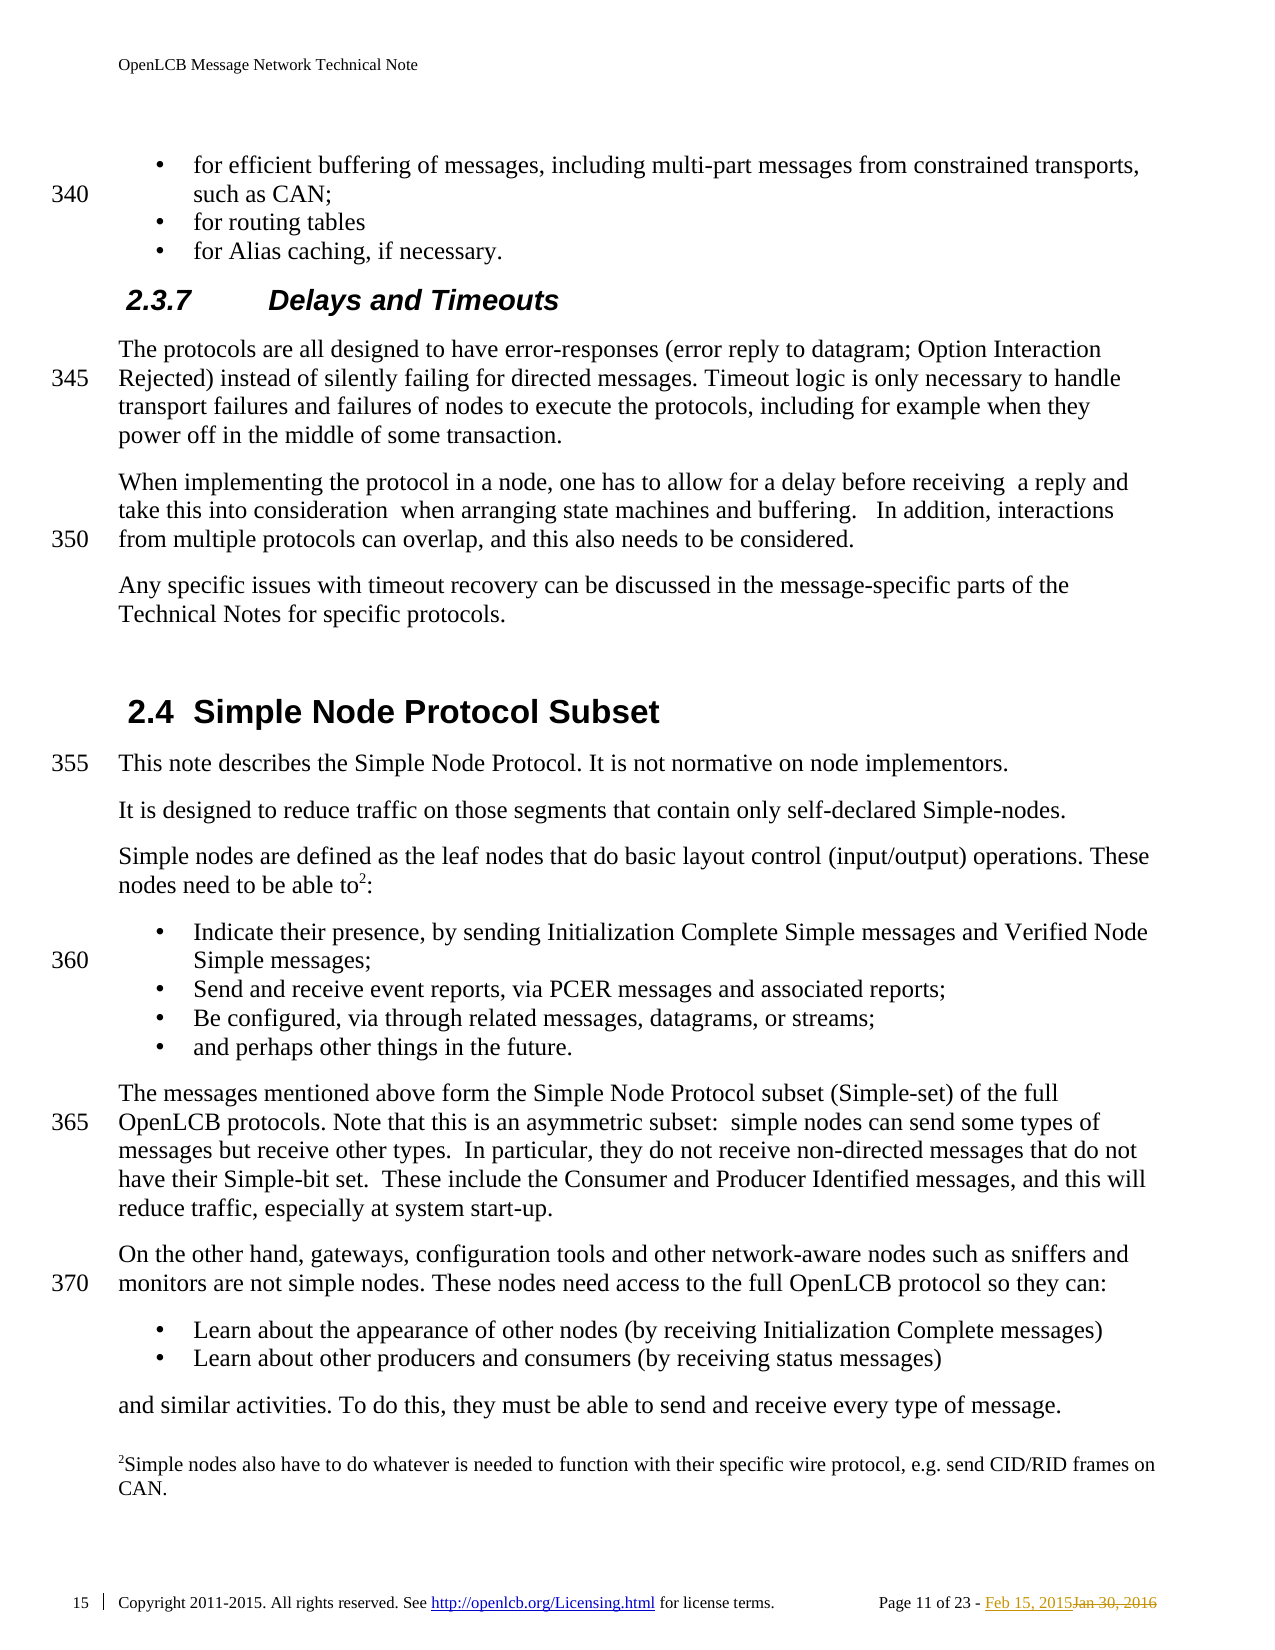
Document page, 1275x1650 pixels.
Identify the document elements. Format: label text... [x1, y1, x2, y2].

list Be configured, via through related messages, datagrams, or streams; [156, 1003, 1157, 1032]
list Learn about the appearance of other nodes (by receiving Initialization Complete messages) [156, 1315, 1157, 1343]
text On the other hand, gateways, configuration tools and other network-aware nodes such as sniffers and monitors are not simple nodes. These nodes need access to the full OpenLCB protocol so they can: [118, 1239, 1157, 1297]
subtitle Delays and Timeouts [118, 283, 1157, 316]
text Simple nodes also have to do whatever is needed to function with their specific wire protocol, e.g. send CID/RID frames on CAN. [118, 1452, 1157, 1500]
text It is designed to reduce traffic on those segments that contain only self-declared Simple-nodes. [118, 795, 1157, 824]
text The protocols are all designed to have error-responses (error reply to datagram; Option Interaction Rejected) instead of silently failing for directed messages. Timeout logic is only necessary to handle transport failures and failures of nodes to execute the protocols, including for example when they power off in the middle of some transaction. [118, 334, 1157, 449]
text This note describes the Simple Node Protocol. It is not normative on node implementors. [118, 748, 1157, 777]
text Any specific issues with timeout recovery can be discussed in the message-specific parts of the Technical Notes for specific protocols. [118, 571, 1157, 628]
list Learn about other producers and consumers (by receiving status messages) [156, 1343, 1157, 1372]
list Indicate their presence, by sending Initialization Complete Simple messages and Verified Node Simple messages; [156, 917, 1157, 974]
text When implementing the protocol in a node, one has to allow for a delay before receiving a reply and take this into consideration when arranging state machines and buffering. In addition, interactions from multiple protocols can overlap, and this also needs to be considered. [118, 467, 1157, 553]
list and perhaps other things in the future. [156, 1032, 1157, 1060]
list for routing tables [156, 207, 1157, 236]
text Simple nodes are defined as the leaf nodes that do basic layout control (input/output) operations. These nodes need to be able to: [118, 841, 1157, 899]
text The messages mentioned above form the Simple Node Protocol subset (Simple-set) of the full OpenLCB protocols. Note that this is an asymmetric subset: simple nodes can send some types of messages but receive other types. In particular, they do not receive non-directed messages that do not have their Simple-bit set. These include the Consumer and Producer Identified messages, and this will reduce traffic, especially at system start-up. [118, 1078, 1157, 1222]
list for Alias caching, if necessary. [156, 236, 1157, 265]
list for efficient buffering of messages, including multi-part messages from constrained transports, such as CAN; [156, 150, 1157, 207]
subtitle Simple Node Protocol Subset [118, 692, 1157, 731]
text and similar activities. To do this, they must be able to send and receive every type of message. [118, 1390, 1157, 1419]
list Send and receive event reports, via PCER messages and associated reports; [156, 974, 1157, 1003]
